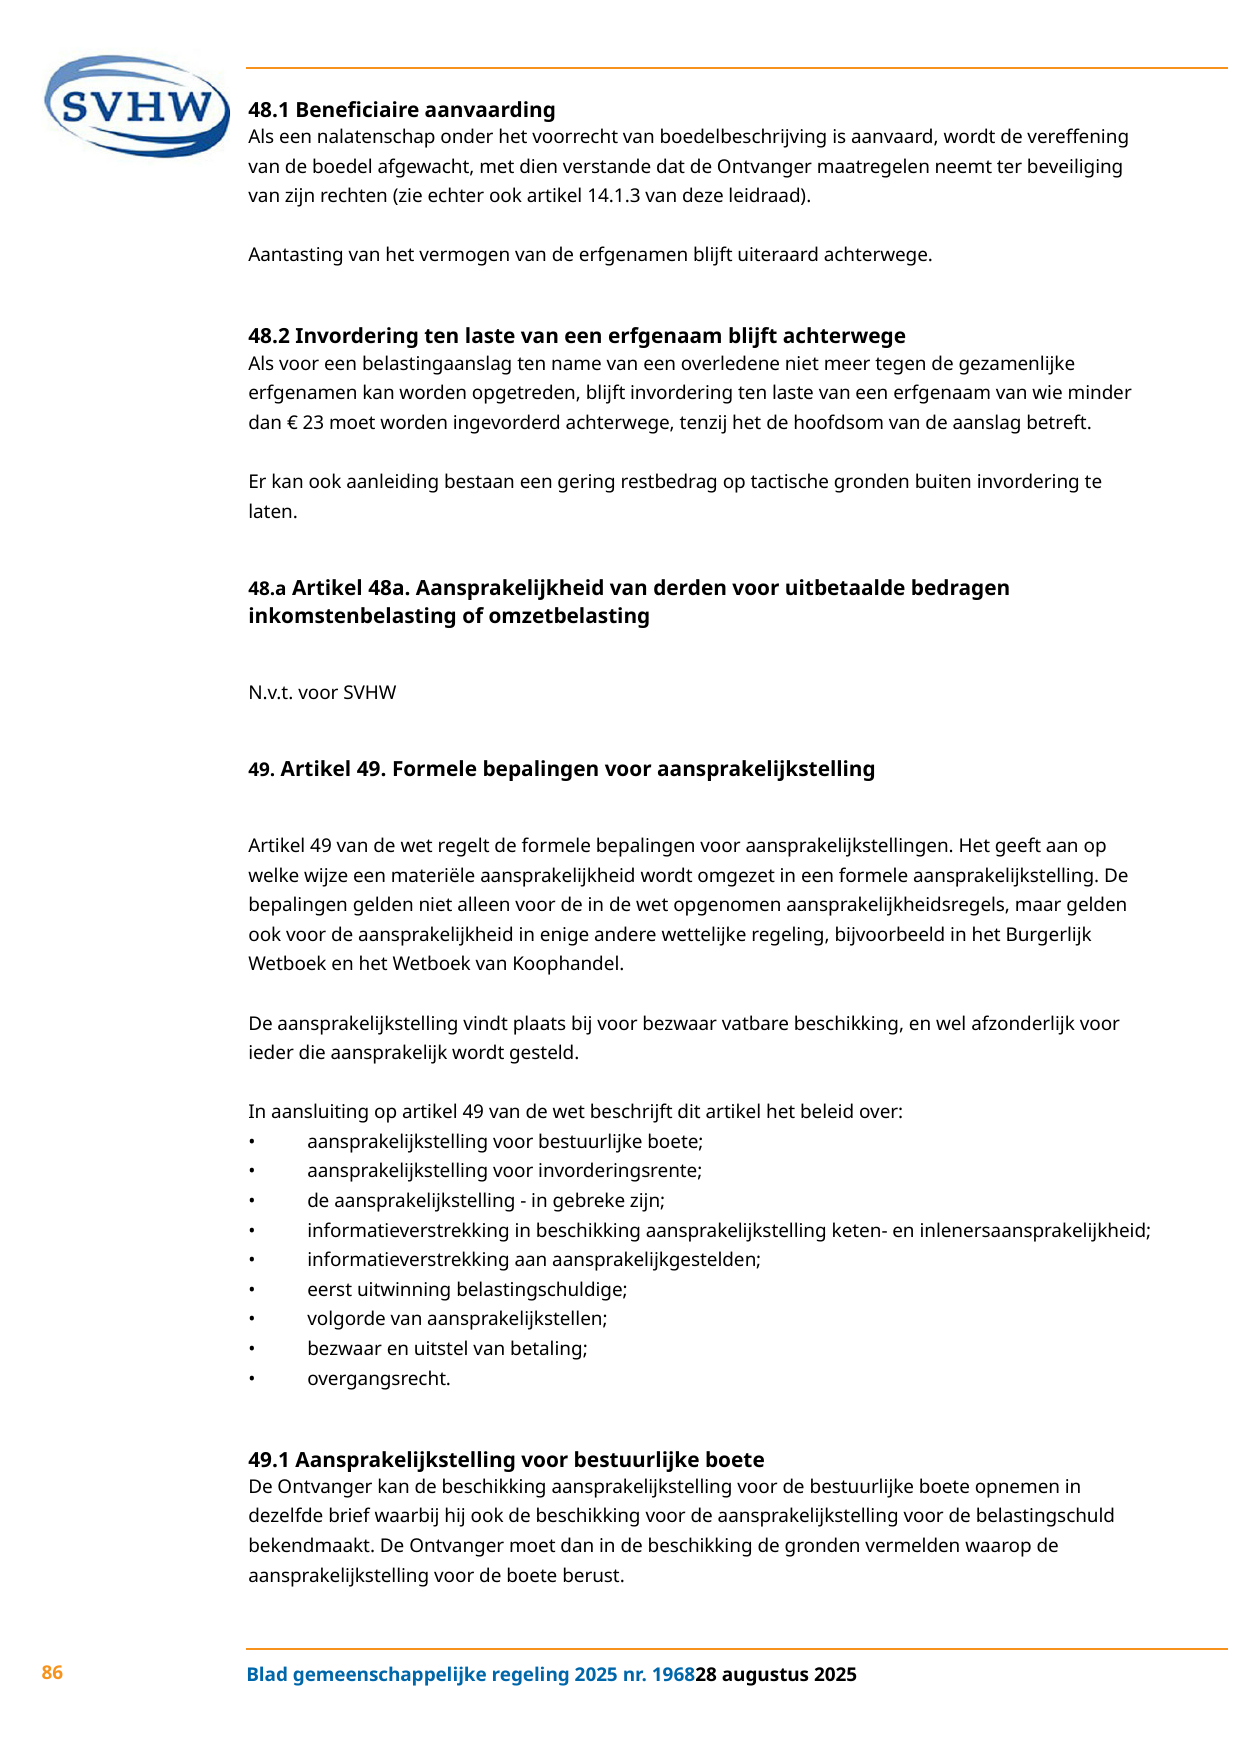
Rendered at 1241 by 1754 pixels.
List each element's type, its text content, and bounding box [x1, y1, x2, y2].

text 48.2 Invordering ten laste van een erfgenaam blijft achterwege [248, 322, 1152, 350]
text Artikel 49 van de wet regelt de formele bepalingen voor aansprakelijkstellingen. Het geeft aan op welke wijze een materiële aansprakelijkheid wordt omgezet in een formele aansprakelijkstelling. De bepalingen gelden niet alleen voor de in de wet opgenomen aansprakelijkheidsregels, maar gelden ook voor de aansprakelijkheid in enige andere wettelijke regeling, bijvoorbeeld in het Burgerlijk Wetboek en het Wetboek van Koophandel. [248, 832, 1152, 976]
text Aantasting van het vermogen van de erfgenamen blijft uiteraard achterwege. [248, 242, 1152, 267]
text De aansprakelijkstelling vindt plaats bij voor bezwaar vatbare beschikking, en wel afzonderlijk voor ieder die aansprakelijk wordt gesteld. [248, 1010, 1152, 1065]
picture [41, 47, 231, 172]
list aansprakelijkstelling voor bestuurlijke boete; [248, 1128, 1152, 1154]
list eerst uitwinning belastingschuldige; [248, 1276, 1152, 1302]
list overgangsrecht. [248, 1365, 1152, 1390]
text 48.a Artikel 48a. Aansprakelijkheid van derden voor uitbetaalde bedragen inkomstenbelasting of omzetbelasting [248, 573, 1152, 630]
text In aansluiting op artikel 49 van de wet beschrijft dit artikel het beleid over: [248, 1098, 1152, 1124]
text Als een nalatenschap onder het voorrecht van boedelbeschrijving is aanvaard, wordt de vereffening van de boedel afgewacht, met dien verstande dat de Ontvanger maatregelen neemt ter beveiliging van zijn rechten (zie echter ook artikel 14.1.3 van deze leidraad). [248, 123, 1152, 208]
list de aansprakelijkstelling - in gebreke zijn; [248, 1187, 1152, 1213]
text De Ontvanger kan de beschikking aansprakelijkstelling voor de bestuurlijke boete opnemen in dezelfde brief waarbij hij ook de beschikking voor de aansprakelijkstelling voor de belastingschuld bekendmaakt. De Ontvanger moet dan in de beschikking de gronden vermelden waarop de aansprakelijkstelling voor de boete berust. [248, 1473, 1152, 1588]
text 48.1 Beneficiaire aanvaarding [248, 95, 1152, 123]
list bezwaar en uitstel van betaling; [248, 1335, 1152, 1361]
text N.v.t. voor SVHW [248, 679, 1152, 705]
text Er kan ook aanleiding bestaan een gering restbedrag op tactische gronden buiten invordering te laten. [248, 468, 1152, 524]
text Als voor een belastingaanslag ten name van een overledene niet meer tegen de gezamenlijke erfgenamen kan worden opgetreden, blijft invordering ten laste van een erfgenaam van wie minder dan € 23 moet worden ingevorderd achterwege, tenzij het de hoofdsom van de aanslag betreft. [248, 350, 1152, 435]
list informatieverstrekking aan aansprakelijkgestelden; [248, 1246, 1152, 1272]
list volgorde van aansprakelijkstellen; [248, 1306, 1152, 1331]
text 49.1 Aansprakelijkstelling voor bestuurlijke boete [248, 1445, 1152, 1473]
list aansprakelijkstelling voor invorderingsrente; [248, 1158, 1152, 1183]
list informatieverstrekking in beschikking aansprakelijkstelling keten- en inlenersaansprakelijkheid; [248, 1217, 1152, 1242]
text 49. Artikel 49. Formele bepalingen voor aansprakelijkstelling [248, 754, 1152, 783]
